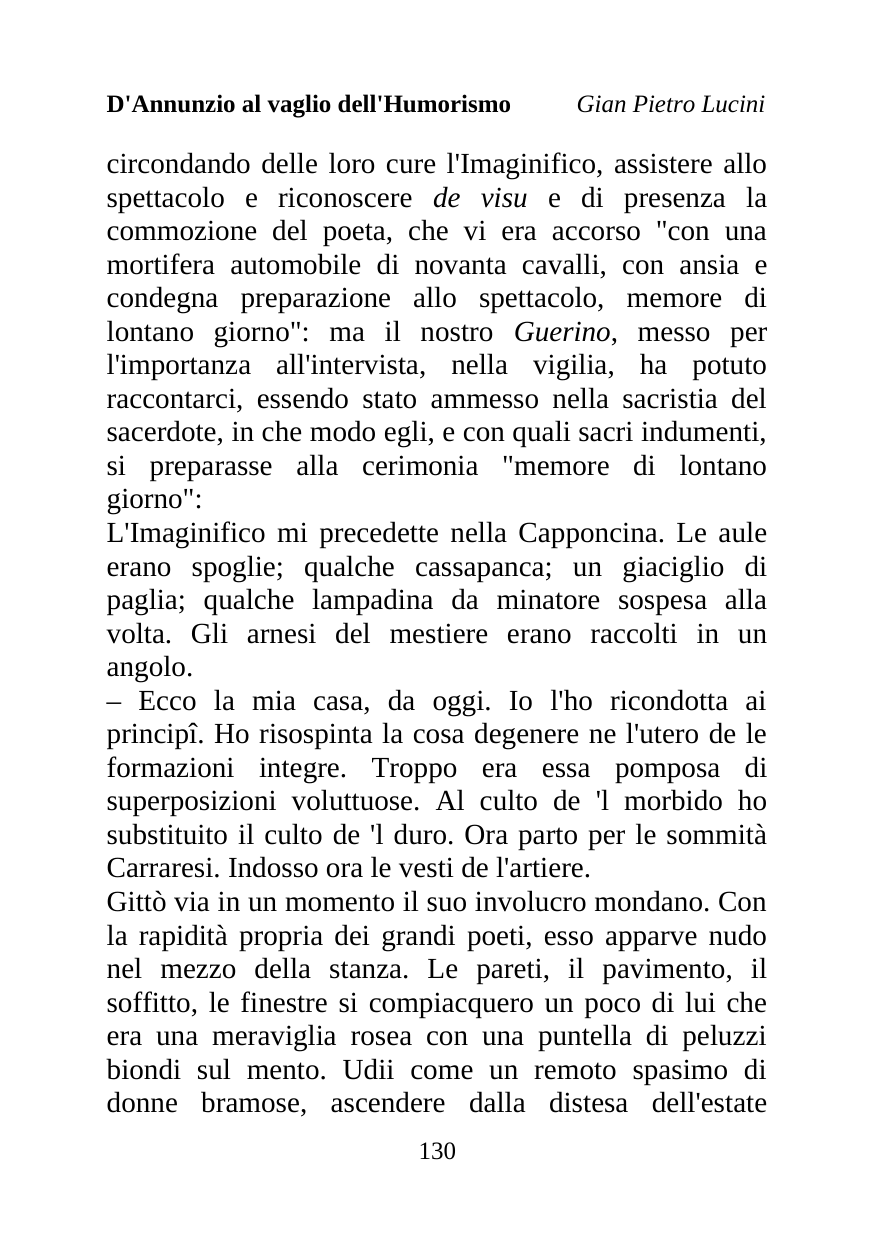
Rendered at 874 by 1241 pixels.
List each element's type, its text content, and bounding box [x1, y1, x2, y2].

text circondando delle loro cure l'Imaginifico, assistere allo spettacolo e riconoscere de visu e di presenza la commozione del poeta, che vi era accorso "con una mortifera automobile di novanta cavalli, con ansia e condegna preparazione allo spettacolo, memore di lontano giorno": ma il nostro Guerino, messo per l'importanza all'intervista, nella vigilia, ha potuto raccontarci, essendo stato ammesso nella sacristia del sacerdote, in che modo egli, e con quali sacri indumenti, si preparasse alla cerimonia "memore di lontano giorno": [106, 146, 768, 515]
text – Ecco la mia casa, da oggi. Io l'ho ricondotta ai principî. Ho risospinta la cosa degenere ne l'utero de le formazioni integre. Troppo era essa pomposa di superposizioni voluttuose. Al culto de 'l morbido ho substituito il culto de 'l duro. Ora parto per le sommità Carraresi. Indosso ora le vesti de l'artiere. [106, 683, 768, 884]
text Gittò via in un momento il suo involucro mondano. Con la rapidità propria dei grandi poeti, esso apparve nudo nel mezzo della stanza. Le pareti, il pavimento, il soffitto, le finestre si compiacquero un poco di lui che era una meraviglia rosea con una puntella di peluzzi biondi sul mento. Udii come un remoto spasimo di donne bramose, ascendere dalla distesa dell'estate [106, 884, 768, 1119]
text L'Imaginifico mi precedette nella Capponcina. Le aule erano spoglie; qualche cassapanca; un giaciglio di paglia; qualche lampadina da minatore sospesa alla volta. Gli arnesi del mestiere erano raccolti in un angolo. [106, 515, 768, 683]
